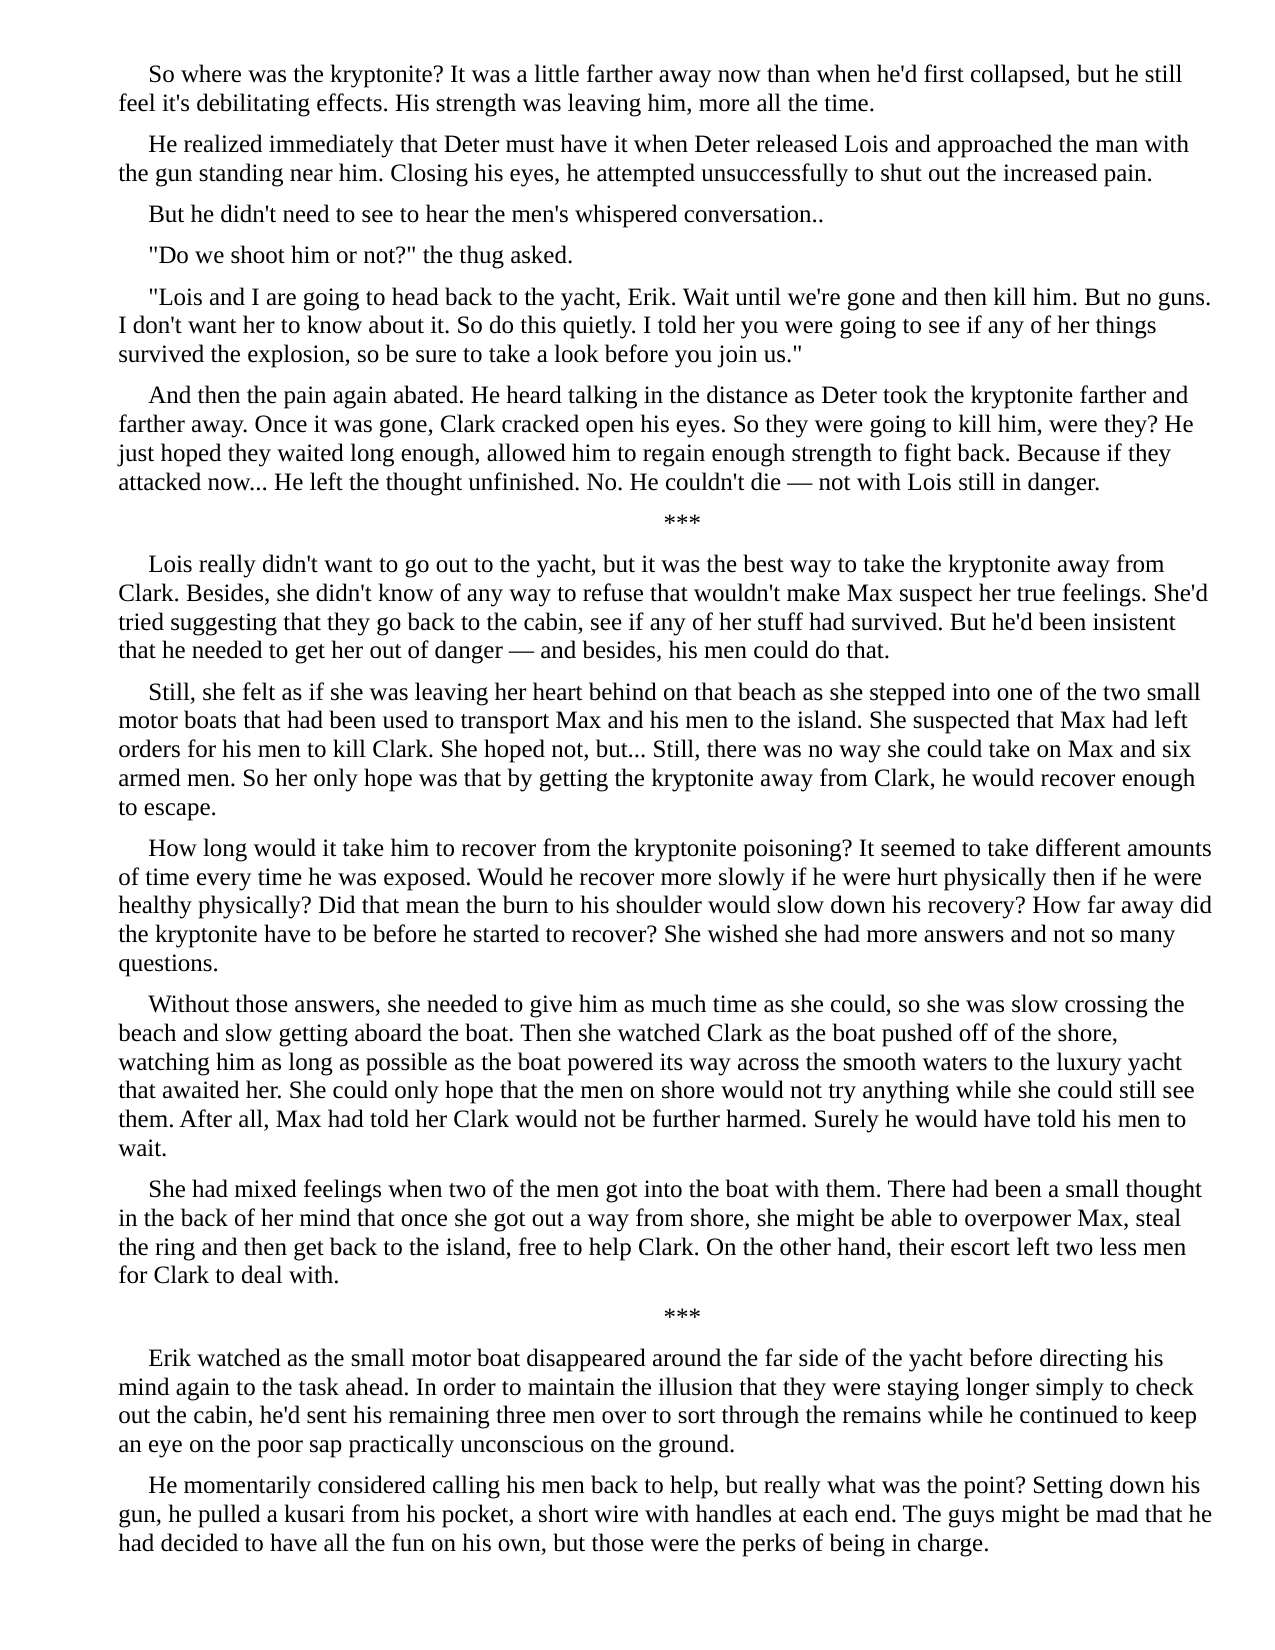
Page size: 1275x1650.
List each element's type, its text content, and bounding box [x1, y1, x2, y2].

text He momentarily considered calling his men back to help, but really what was the point? Setting down his gun, he pulled a kusari from his pocket, a short wire with handles at each end. The guys might be mad that he had decided to have all the fun on his own, but those were the perks of being in charge. [118, 1470, 1216, 1557]
text She had mixed feelings when two of the men got into the boat with them. There had been a small thought in the back of her mind that once she got out a way from shore, she might be able to overpower Max, steal the ring and then get back to the island, free to help Clark. On the other hand, their escort left two less men for Clark to deal with. [118, 1174, 1216, 1289]
text Still, she felt as if she was leaving her heart behind on that beach as she stepped into one of the two small motor boats that had been used to transport Max and his men to the island. She suspected that Max had left orders for his men to kill Clark. She hoped not, but... Still, there was no way she could take on Max and six armed men. So her only hope was that by getting the kryptonite away from Clark, he would recover enough to escape. [118, 677, 1216, 820]
text "Lois and I are going to head back to the yacht, Erik. Wait until we're gone and then kill him. But no guns. I don't want her to know about it. So do this quietly. I told her you were going to see if any of her things survived the explosion, so be sure to take a look before you join us." [118, 282, 1216, 368]
text He realized immediately that Deter must have it when Deter released Lois and approached the man with the gun standing near him. Closing his eyes, he attempted unsuccessfully to shut out the increased pain. [118, 129, 1216, 187]
text And then the pain again abated. He heard talking in the distance as Deter took the kryptonite farther and farther away. Once it was gone, Clark cracked open his eyes. So they were going to kill him, were they? He just hoped they waited long enough, allowed him to regain enough strength to fight back. Because if they attacked now... He left the thought unfinished. No. He couldn't die — not with Lois still in danger. [118, 380, 1216, 495]
text Lois really didn't want to go out to the yacht, but it was the best way to take the kryptonite away from Clark. Besides, she didn't know of any way to refuse that wouldn't make Max suspect her true feelings. She'd tried suggesting that they go back to the cabin, see if any of her stuff had survived. But he'd been insistent that he needed to get her out of danger — and besides, his men could do that. [118, 549, 1216, 664]
text Erik watched as the small motor boat disappeared around the far side of the yacht before directing his mind again to the task ahead. In order to maintain the illusion that they were staying longer simply to check out the cabin, he'd sent his remaining three men over to sort through the remains while he continued to keep an eye on the poor sap practically unconscious on the ground. [118, 1343, 1216, 1458]
text So where was the kryptonite? It was a little farther away now than when he'd first collapsed, but he still feel it's debilitating effects. His strength was leaving him, more all the time. [118, 59, 1216, 117]
text How long would it take him to recover from the kryptonite poisoning? It seemed to take different amounts of time every time he was exposed. Would he recover more slowly if he were hurt physically then if he were healthy physically? Did that mean the burn to his shoulder would slow down his recovery? How far away did the kryptonite have to be before he started to recover? She wished she had more answers and not so many questions. [118, 833, 1216, 977]
text "Do we shoot him or not?" the thug asked. [118, 240, 1216, 269]
text *** [118, 1302, 1216, 1330]
text *** [118, 508, 1216, 537]
text But he didn't need to see to hear the men's whispered conversation.. [118, 199, 1216, 228]
text Without those answers, she needed to give him as much time as she could, so she was slow crossing the beach and slow getting aboard the boat. Then she watched Clark as the boat pushed off of the shore, watching him as long as possible as the boat powered its way across the smooth waters to the luxury yacht that awaited her. She could only hope that the men on shore would not try anything while she could still see them. After all, Max had told her Clark would not be further harmed. Surely he would have told his men to wait. [118, 989, 1216, 1162]
